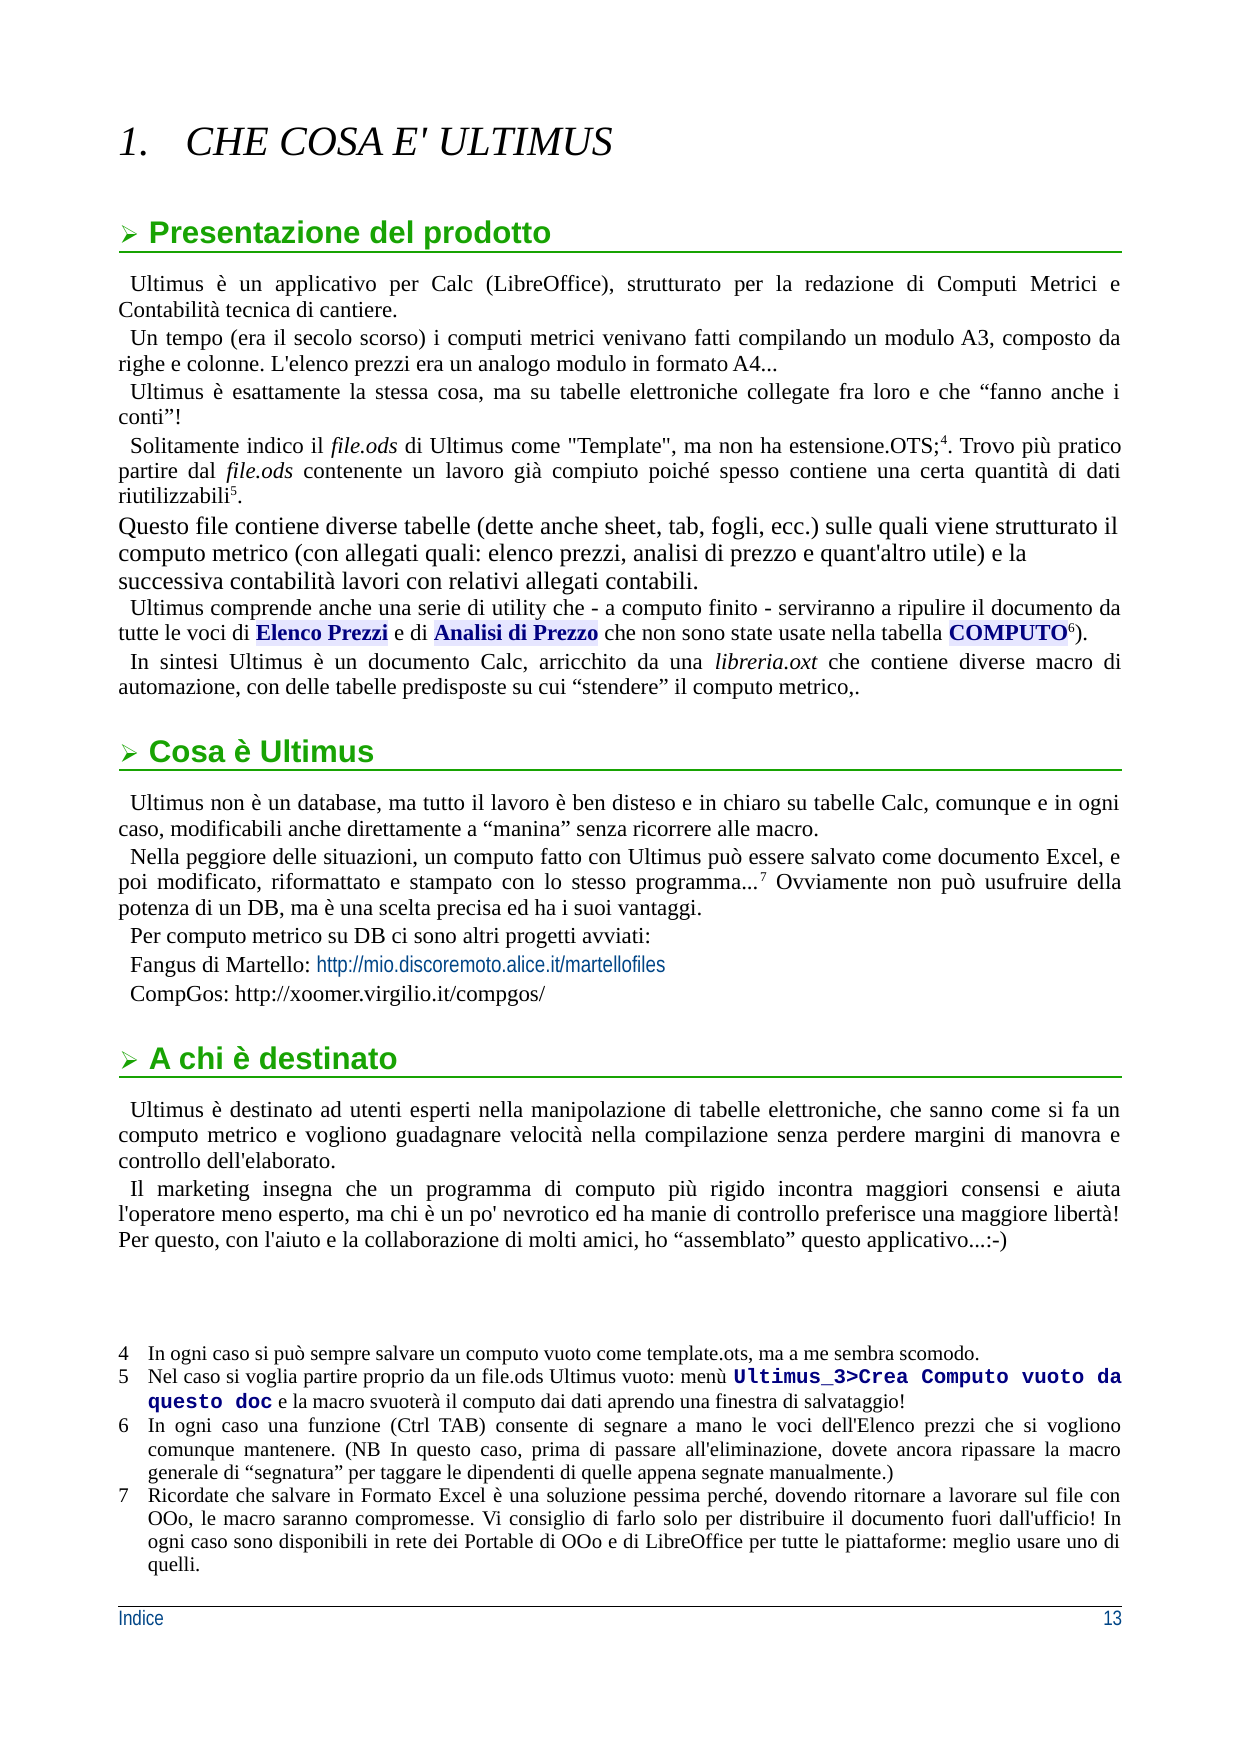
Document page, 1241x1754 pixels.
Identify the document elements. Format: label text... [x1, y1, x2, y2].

subtitle Presentazione del prodotto [119, 216, 1122, 251]
text Ultimus è destinato ad utenti esperti nella manipolazione di tabelle elettroniche, che sanno come si fa un computo metrico e vogliono guadagnare velocità nella compilazione senza perdere margini di manovra e controllo dell'elaborato. [118, 1097, 1122, 1173]
text Fangus di Martello: http://mio.discoremoto.alice.it/martellofiles [118, 951, 1122, 978]
subtitle CHE COSA E' ULTIMUS [118, 118, 1122, 164]
text Per computo metrico su DB ci sono altri progetti avviati: [118, 923, 1122, 948]
text In ogni caso una funzione (Ctrl TAB) consente di segnare a mano le voci dell'Elenco prezzi che si vogliono comunque mantenere. (NB In questo caso, prima di passare all'eliminazione, dovete ancora ripassare la macro generale di “segnatura” per taggare le dipendenti di quelle appena segnate manualmente.) [118, 1414, 1122, 1484]
text Ultimus è esattamente la stessa cosa, ma su tabelle elettroniche collegate fra loro e che “fanno anche i conti”! [118, 379, 1122, 430]
text In ogni caso si può sempre salvare un computo vuoto come template.ots, ma a me sembra scomodo. [118, 1342, 1122, 1365]
text Un tempo (era il secolo scorso) i computi metrici venivano fatti compilando un modulo A3, composto da righe e colonne. L'elenco prezzi era un analogo modulo in formato A4... [118, 325, 1122, 376]
text Nel caso si voglia partire proprio da un file.ods Ultimus vuoto: menù Ultimus_3>Crea Computo vuoto da questo doc e la macro svuoterà il computo dai dati aprendo una finestra di salvataggio! [118, 1365, 1122, 1414]
text Il marketing insegna che un programma di computo più rigido incontra maggiori consensi e aiuta l'operatore meno esperto, ma chi è un po' nevrotico ed ha manie di controllo preferisce una maggiore libertà! Per questo, con l'aiuto e la collaborazione di molti amici, ho “assemblato” questo applicativo...:-) [118, 1176, 1122, 1252]
text In sintesi Ultimus è un documento Calc, arricchito da una libreria.oxt che contiene diverse macro di automazione, con delle tabelle predisposte su cui “stendere” il computo metrico,. [118, 649, 1122, 699]
text Ultimus è un applicativo per Calc (LibreOffice), strutturato per la redazione di Computi Metrici e Contabilità tecnica di cantiere. [118, 271, 1122, 322]
text Ultimus comprende anche una serie di utility che - a computo finito - serviranno a ripulire il documento da tutte le voci di Elenco Prezzi e di Analisi di Prezzo che non sono state usate nella tabella COMPUTO). [118, 595, 1122, 646]
subtitle A chi è destinato [119, 1041, 1122, 1076]
text Nella peggiore delle situazioni, un computo fatto con Ultimus può essere salvato come documento Excel, e poi modificato, riformattato e stampato con lo stesso programma... Ovviamente non può usufruire della potenza di un DB, ma è una scelta precisa ed ha i suoi vantaggi. [118, 844, 1122, 920]
text Questo file contiene diverse tabelle (dette anche sheet, tab, fogli, ecc.) sulle quali viene strutturato il computo metrico (con allegati quali: elenco prezzi, analisi di prezzo e quant'altro utile) e la successiva contabilità lavori con relativi allegati contabili. [118, 512, 1122, 595]
text Ultimus non è un database, ma tutto il lavoro è ben disteso e in chiaro su tabelle Calc, comunque e in ogni caso, modificabili anche direttamente a “manina” senza ricorrere alle macro. [118, 790, 1122, 841]
subtitle Cosa è Ultimus [119, 734, 1122, 769]
text Ricordate che salvare in Formato Excel è una soluzione pessima perché, dovendo ritornare a lavorare sul file con OOo, le macro saranno compromesse. Vi consiglio di farlo solo per distribuire il documento fuori dall'ufficio! In ogni caso sono disponibili in rete dei Portable di OOo e di LibreOffice per tutte le piattaforme: meglio usare uno di quelli. [118, 1484, 1122, 1576]
text CompGos: http://xoomer.virgilio.it/compgos/ [118, 981, 1122, 1006]
text Solitamente indico il file.ods di Ultimus come "Template", ma non ha estensione.OTS;. Trovo più pratico partire dal file.ods contenente un lavoro già compiuto poiché spesso contiene una certa quantità di dati riutilizzabili. [118, 433, 1122, 509]
